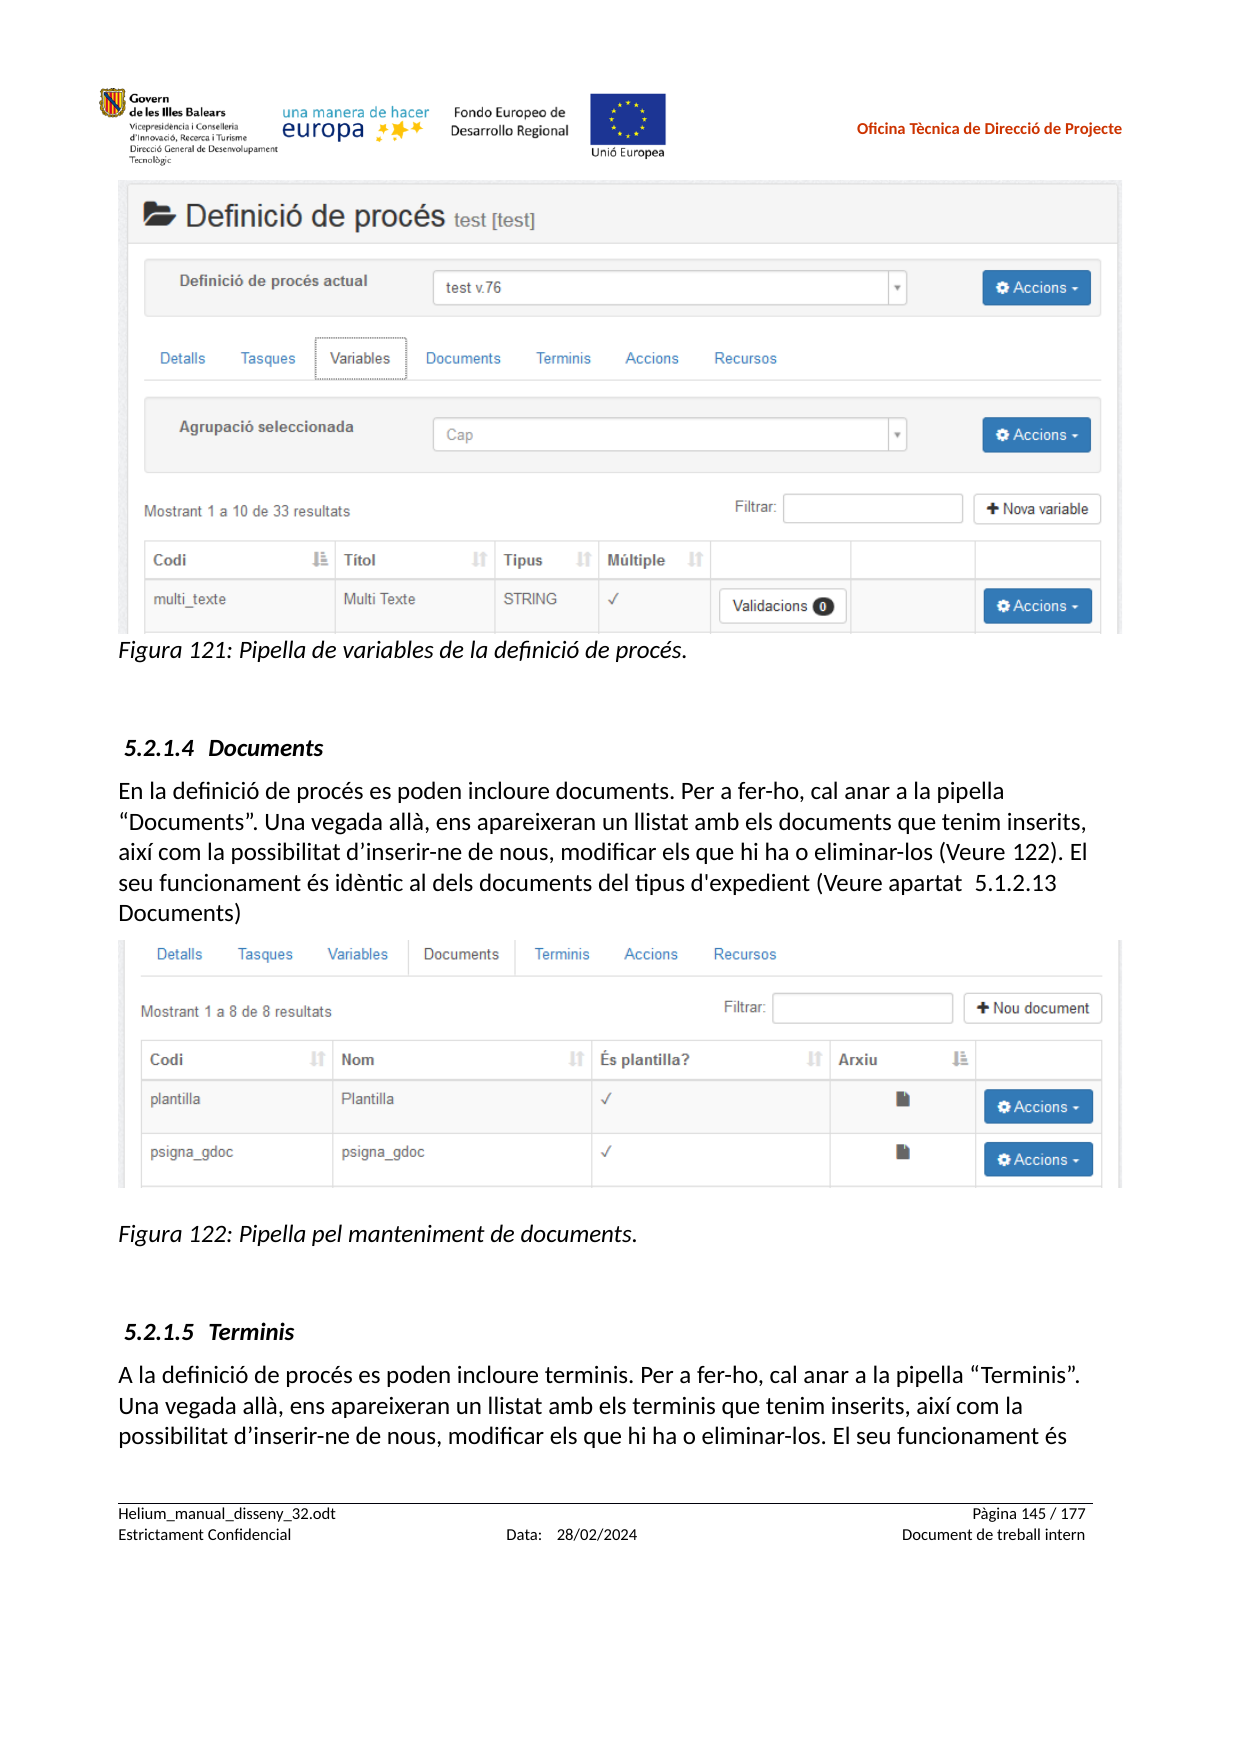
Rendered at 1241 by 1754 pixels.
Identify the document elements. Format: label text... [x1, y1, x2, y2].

picture [99, 87, 668, 166]
text En la definició de procés es poden incloure documents. Per a fer-ho, cal anar a la pipella “Documents”. Una vegada allà, ens apareixeran un llistat amb els documents que tenim inserits, així com la possibilitat d’inserir-ne de nous, modificar els que hi ha o eliminar-los (Veure 122). El seu funcionament és idèntic al dels documents del tipus d'expedient (Veure apartat 5.1.2.13 Documents) [118, 775, 1122, 928]
subtitle Documents [118, 732, 1122, 763]
text Figura 121: Pipella de variables de la definició de procés. [118, 634, 1122, 664]
picture [118, 180, 1123, 634]
subtitle Terminis [118, 1317, 1122, 1347]
picture [118, 940, 1123, 1188]
text A la definició de procés es poden incloure terminis. Per a fer-ho, cal anar a la pipella “Terminis”. Una vegada allà, ens apareixeran un llistat amb els terminis que tenim inserits, així com la possibilitat d’inserir-ne de nous, modificar els que hi ha o eliminar-los. El seu funcionament és [118, 1359, 1122, 1451]
text Figura 122: Pipella pel manteniment de documents. [118, 1188, 1122, 1249]
